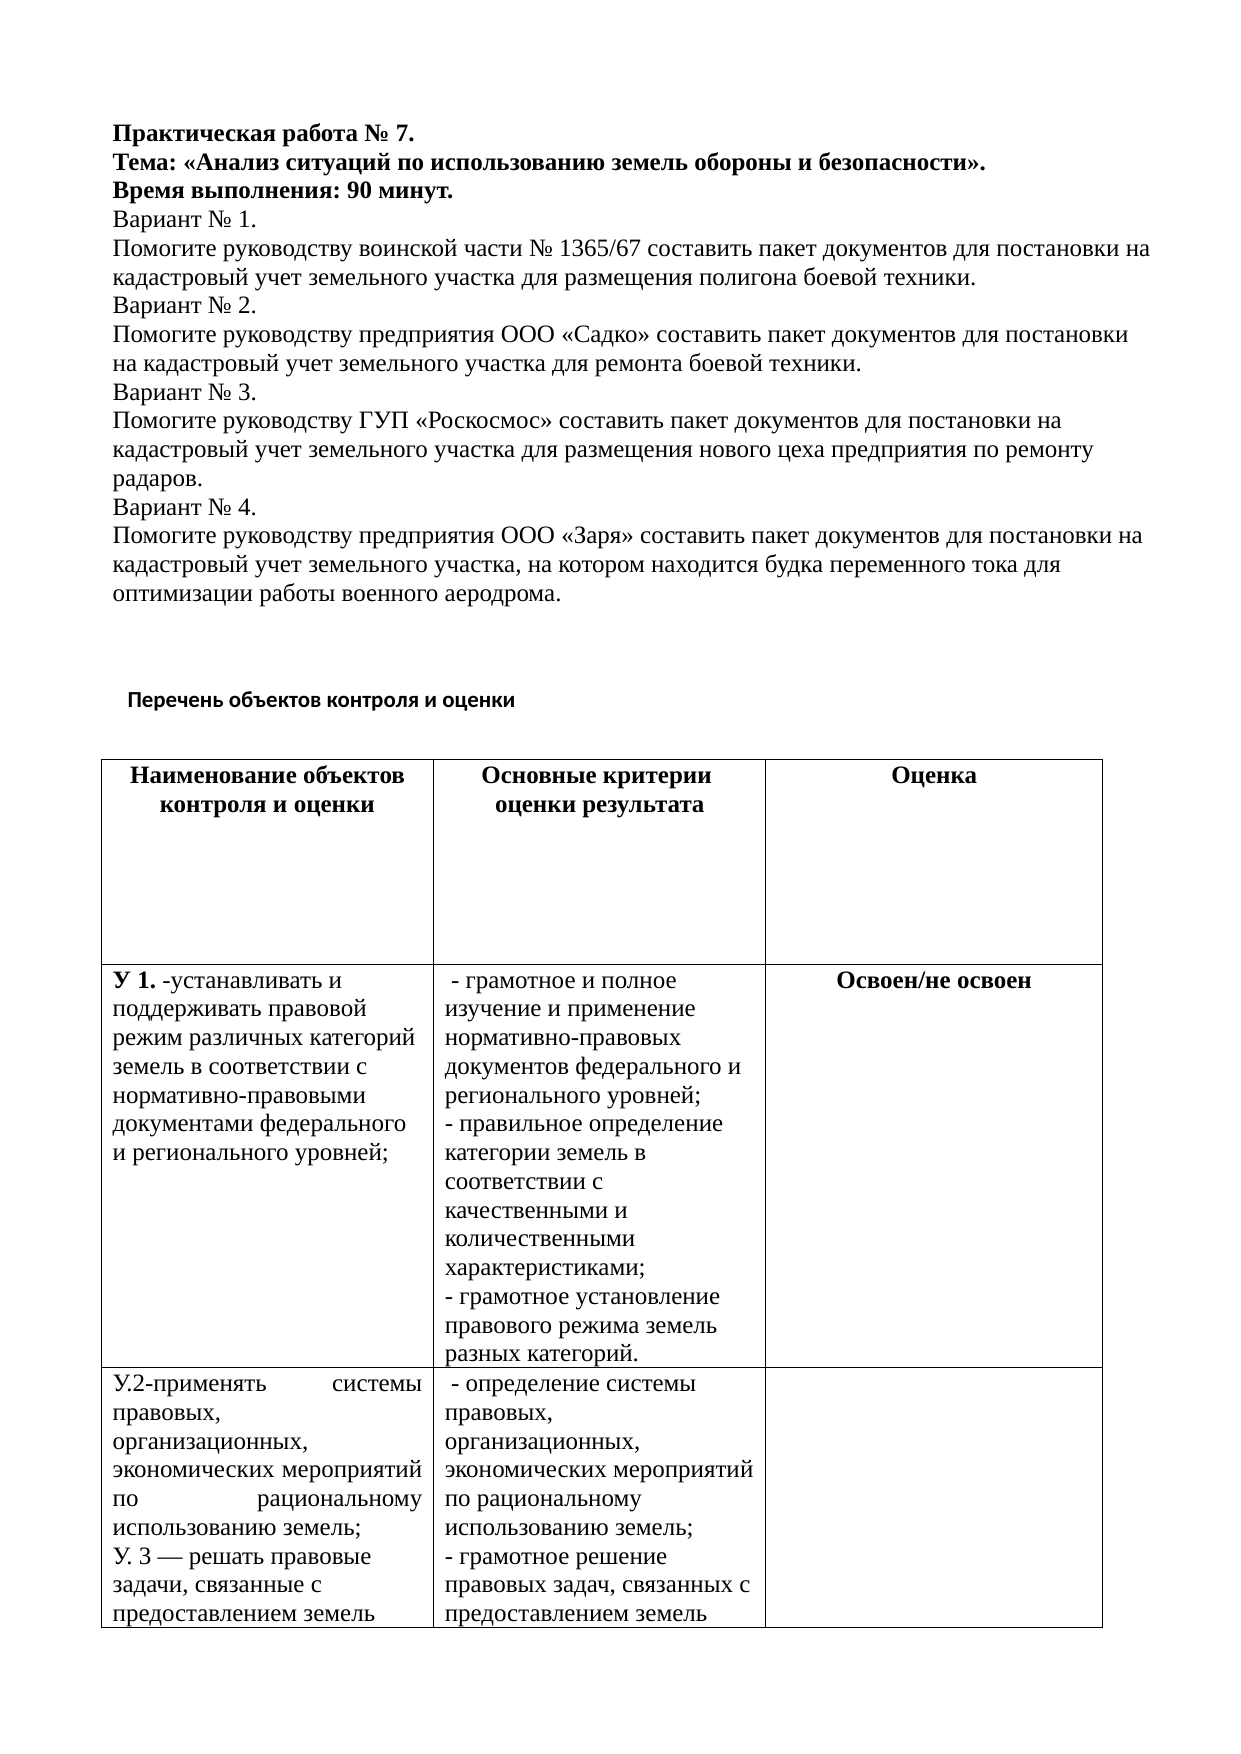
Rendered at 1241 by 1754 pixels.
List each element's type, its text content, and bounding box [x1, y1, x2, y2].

text Перечень объектов контроля и оценки [127, 685, 1152, 713]
table_header Оценка [766, 760, 1102, 964]
text Помогите руководству ГУП «Роскосмос» составить пакет документов для постановки на кадастровый учет земельного участка для размещения нового цеха предприятия по ремонту радаров. [112, 406, 1152, 492]
table_cell - определение системы правовых, организационных, экономических мероприятий по рациональному использованию земель; - грамотное решение правовых задач, связанных с предоставлением земель [434, 1368, 765, 1627]
text Тема: «Анализ ситуаций по использованию земель обороны и безопасности». [112, 147, 1152, 176]
text Вариант № 3. [112, 377, 1152, 406]
table_cell У.2-применять системы правовых, организационных, экономических мероприятий по рациональному использованию земель; У. 3 — решать правовые задачи, связанные с предоставлением земель [102, 1368, 433, 1627]
text Помогите руководству предприятия ООО «Заря» составить пакет документов для постановки на кадастровый учет земельного участка, на котором находится будка переменного тока для оптимизации работы военного аеродрома. [112, 521, 1152, 607]
table_cell У 1. -устанавливать и поддерживать правовой режим различных категорий земель в соответствии с нормативно-правовыми документами федерального и регионального уровней; [102, 965, 433, 1367]
text Вариант № 1. [112, 204, 1152, 233]
text Помогите руководству предприятия ООО «Садко» составить пакет документов для постановки на кадастровый учет земельного участка для ремонта боевой техники. [112, 319, 1152, 377]
text Практическая работа № 7. [112, 118, 1152, 147]
text Помогите руководству воинской части № 1365/67 составить пакет документов для постановки на кадастровый учет земельного участка для размещения полигона боевой техники. [112, 233, 1152, 291]
table_cell - грамотное и полное изучение и применение нормативно-правовых документов федерального и регионального уровней; - правильное определение категории земель в соответствии с качественными и количественными характеристиками; - грамотное установление правового режима земель разных категорий. [434, 965, 765, 1367]
table_header Наименование объектов контроля и оценки [102, 760, 433, 964]
text Время выполнения: 90 минут. [112, 176, 1152, 204]
text Вариант № 4. [112, 492, 1152, 521]
table_cell Освоен/не освоен [766, 965, 1102, 1367]
table_header Основные критерии оценки результата [434, 760, 765, 964]
text Вариант № 2. [112, 291, 1152, 319]
table_cell [766, 1368, 1102, 1627]
